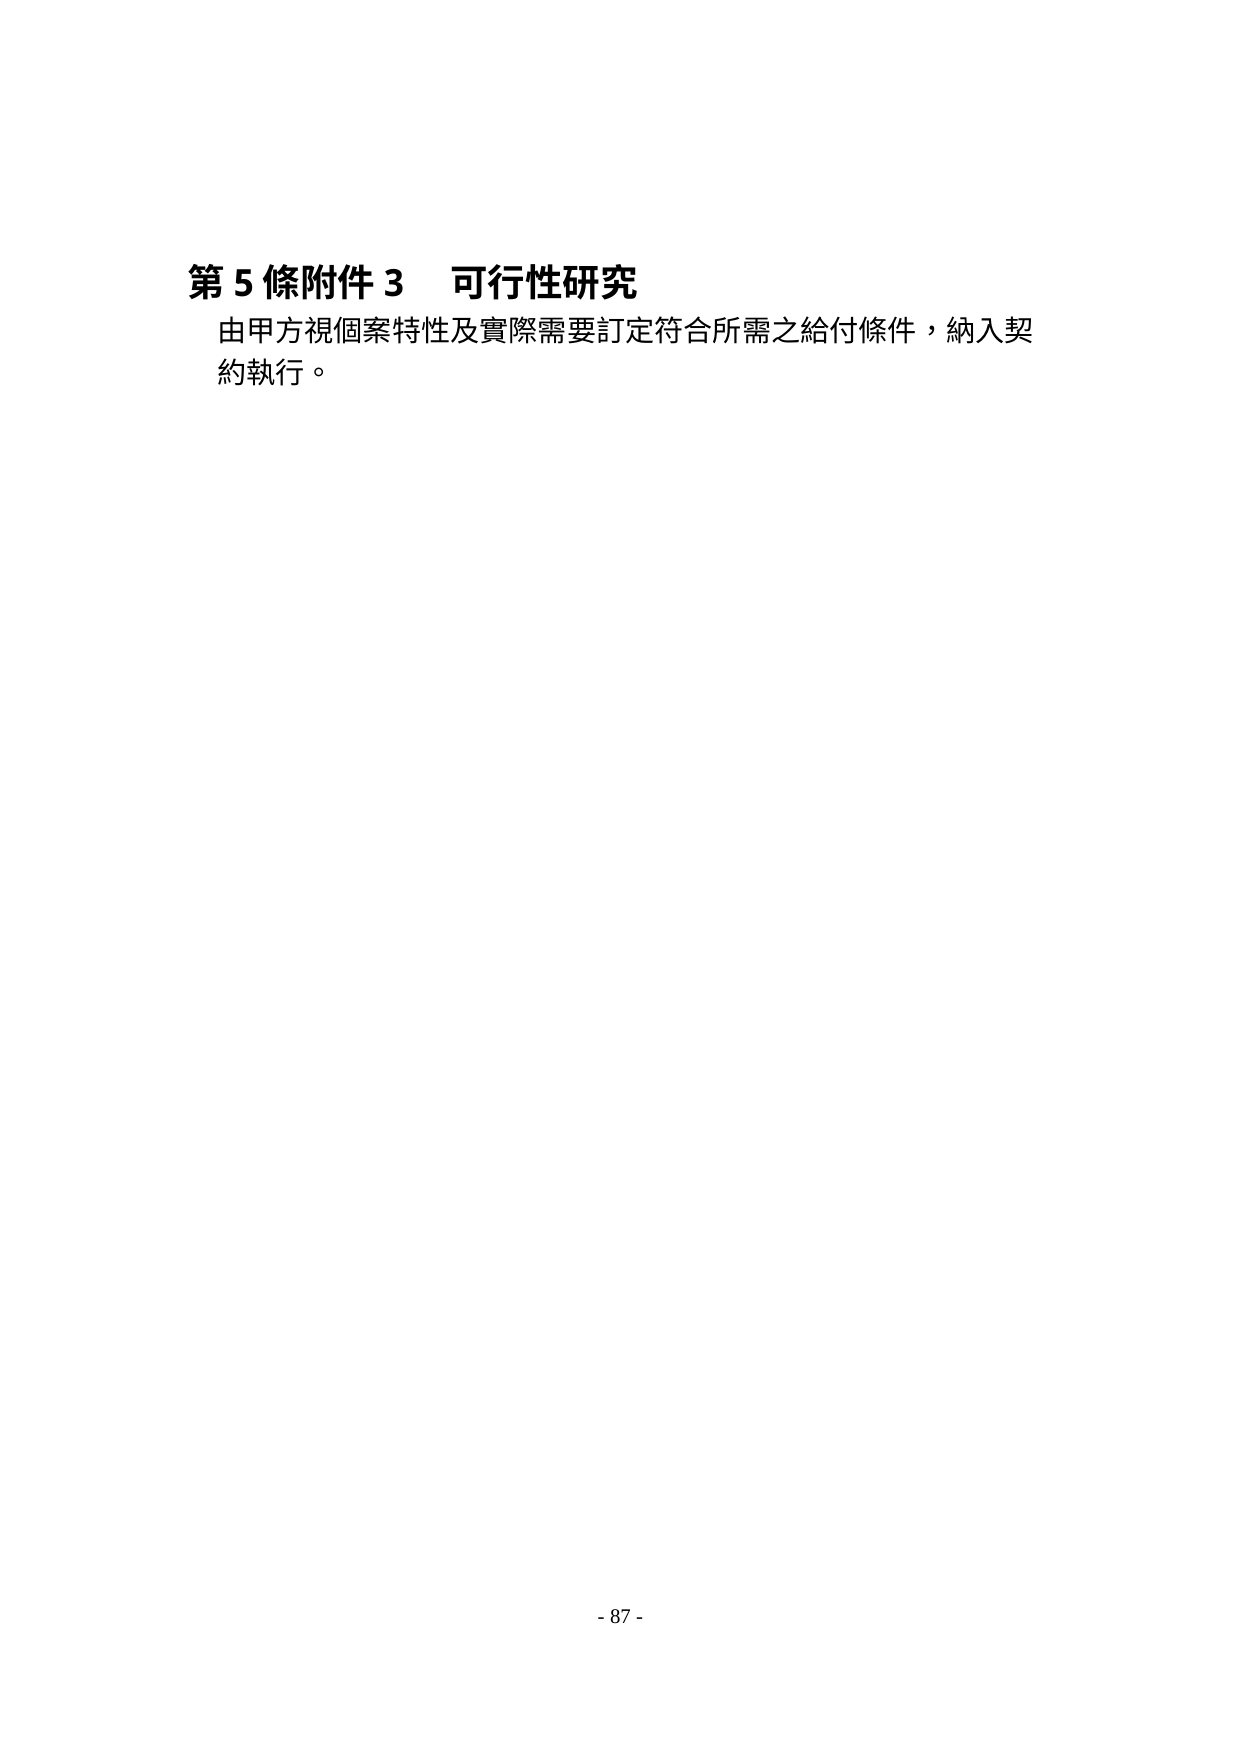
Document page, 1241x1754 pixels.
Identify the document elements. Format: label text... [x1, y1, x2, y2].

text 第5條附件3 可行性研究 [187, 255, 1053, 307]
text 由甲方視個案特性及實際需要訂定符合所需之給付條件，納入契約執行。 [217, 307, 1053, 392]
